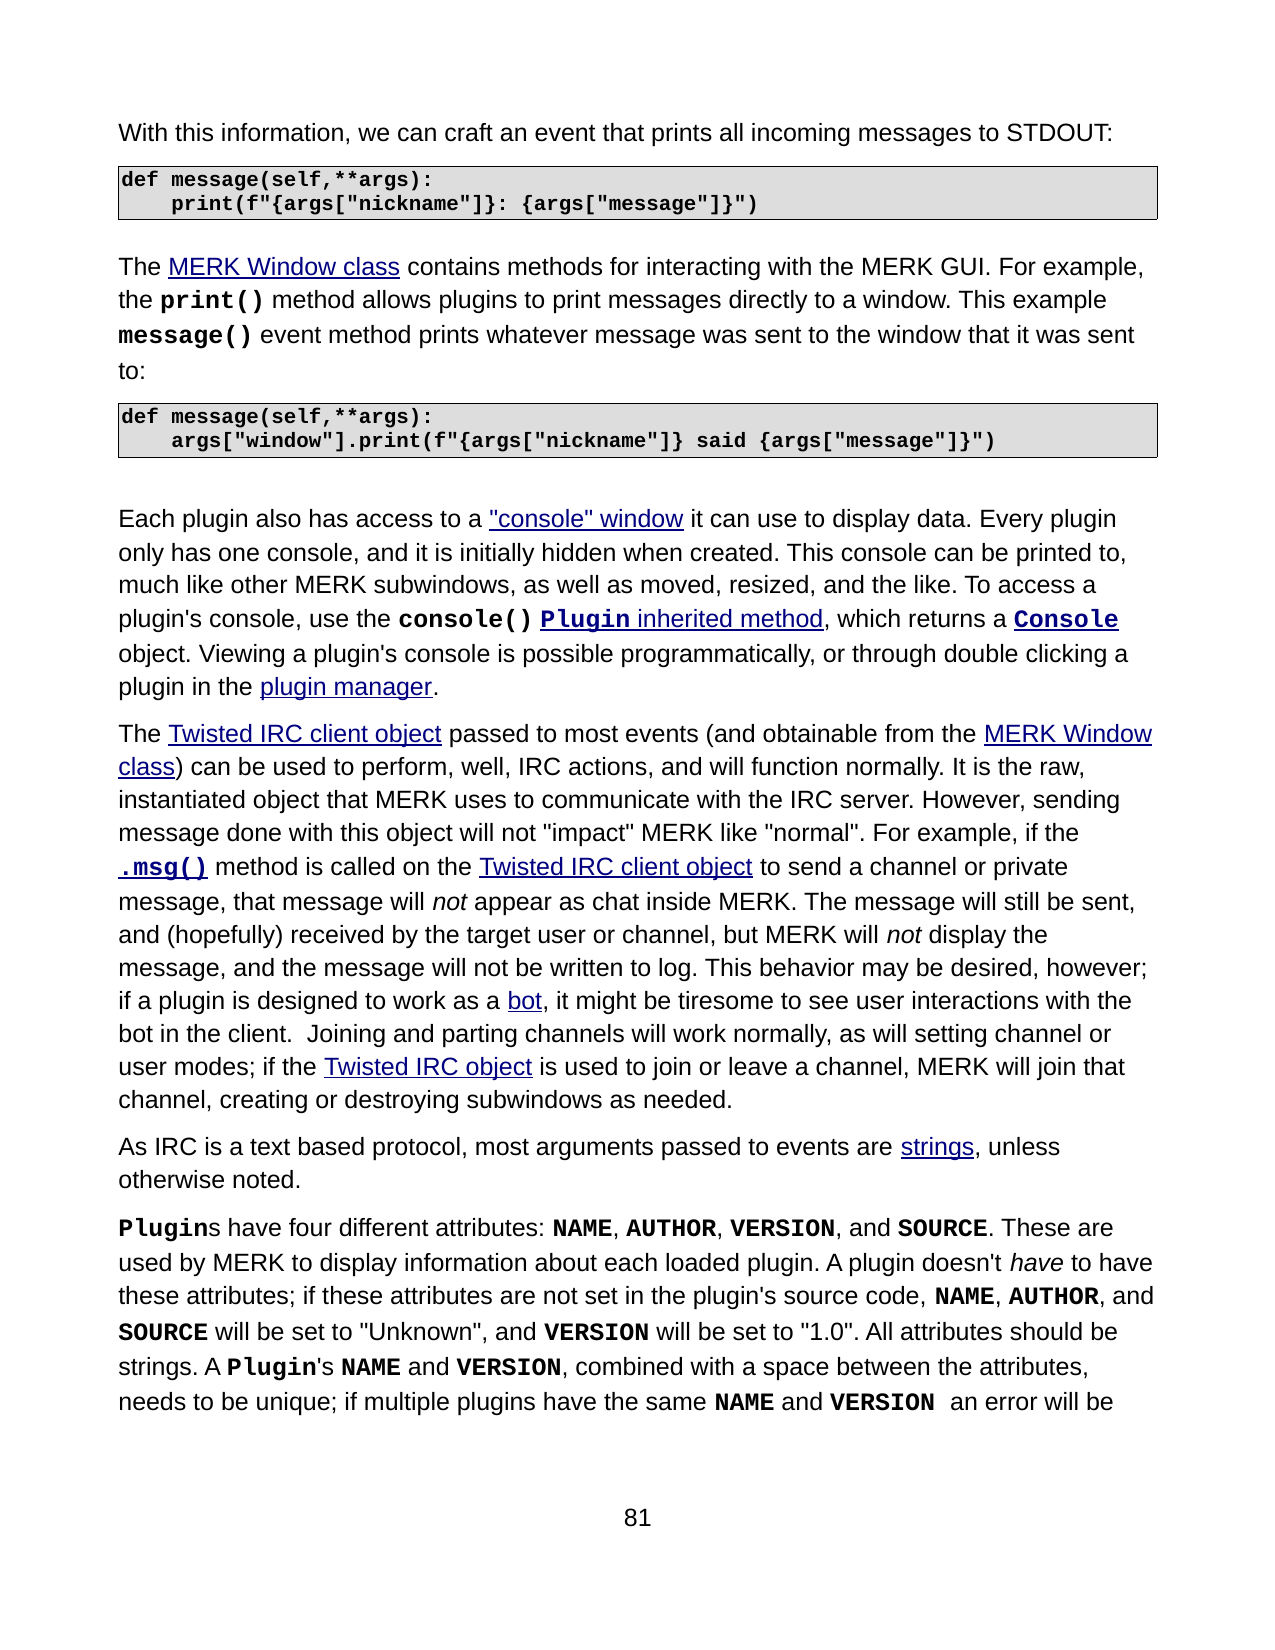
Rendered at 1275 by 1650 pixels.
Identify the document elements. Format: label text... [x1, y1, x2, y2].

text With this information, we can craft an event that prints all incoming messages to STDOUT: [118, 118, 1157, 147]
table_header def message(self,**args): print(f"{args["nickname"]}: {args["message"]}") [119, 167, 1157, 219]
table_header def message(self,**args): args["window"].print(f"{args["nickname"]} said {args["message"]}") [119, 404, 1157, 457]
text As IRC is a text based protocol, most arguments passed to events are strings, unless otherwise noted. [118, 1132, 1157, 1194]
text The MERK Window class contains methods for interacting with the MERK GUI. For example, the print() method allows plugins to print messages directly to a window. This example message() event method prints whatever message was sent to the window that it was sent to: [118, 220, 1157, 384]
text The Twisted IRC client object passed to most events (and obtainable from the MERK Window class) can be used to perform, well, IRC actions, and will function normally. It is the raw, instantiated object that MERK uses to communicate with the IRC server. However, sending message done with this object will not "impact" MERK like "normal". For example, if the .msg() method is called on the Twisted IRC client object to send a channel or private message, that message will not appear as chat inside MERK. The message will still be sent, and (hopefully) received by the target user or channel, but MERK will not display the message, and the message will not be written to log. This behavior may be desired, however; if a plugin is designed to work as a bot, it might be tiresome to see user interactions with the bot in the client. Joining and parting channels will work normally, as will setting channel or user modes; if the Twisted IRC object is used to join or leave a channel, MERK will join that channel, creating or destroying subwindows as needed. [118, 719, 1157, 1113]
text Each plugin also has access to a "console" window it can use to display data. Every plugin only has one console, and it is initially hidden when created. This console can be printed to, much like other MERK subwindows, as well as moved, resized, and the like. To access a plugin's console, use the console() Plugin inherited method, which returns a Console object. Viewing a plugin's console is possible programmatically, or through double clicking a plugin in the plugin manager. [118, 504, 1157, 701]
text Plugins have four different attributes: NAME, AUTHOR, VERSION, and SOURCE. These are used by MERK to display information about each loaded plugin. A plugin doesn't have to have these attributes; if these attributes are not set in the plugin's source code, NAME, AUTHOR, and SOURCE will be set to "Unknown", and VERSION will be set to "1.0". All attributes should be strings. A Plugin's NAME and VERSION, combined with a space between the attributes, needs to be unique; if multiple plugins have the same NAME and VERSION an error will be [118, 1213, 1157, 1418]
